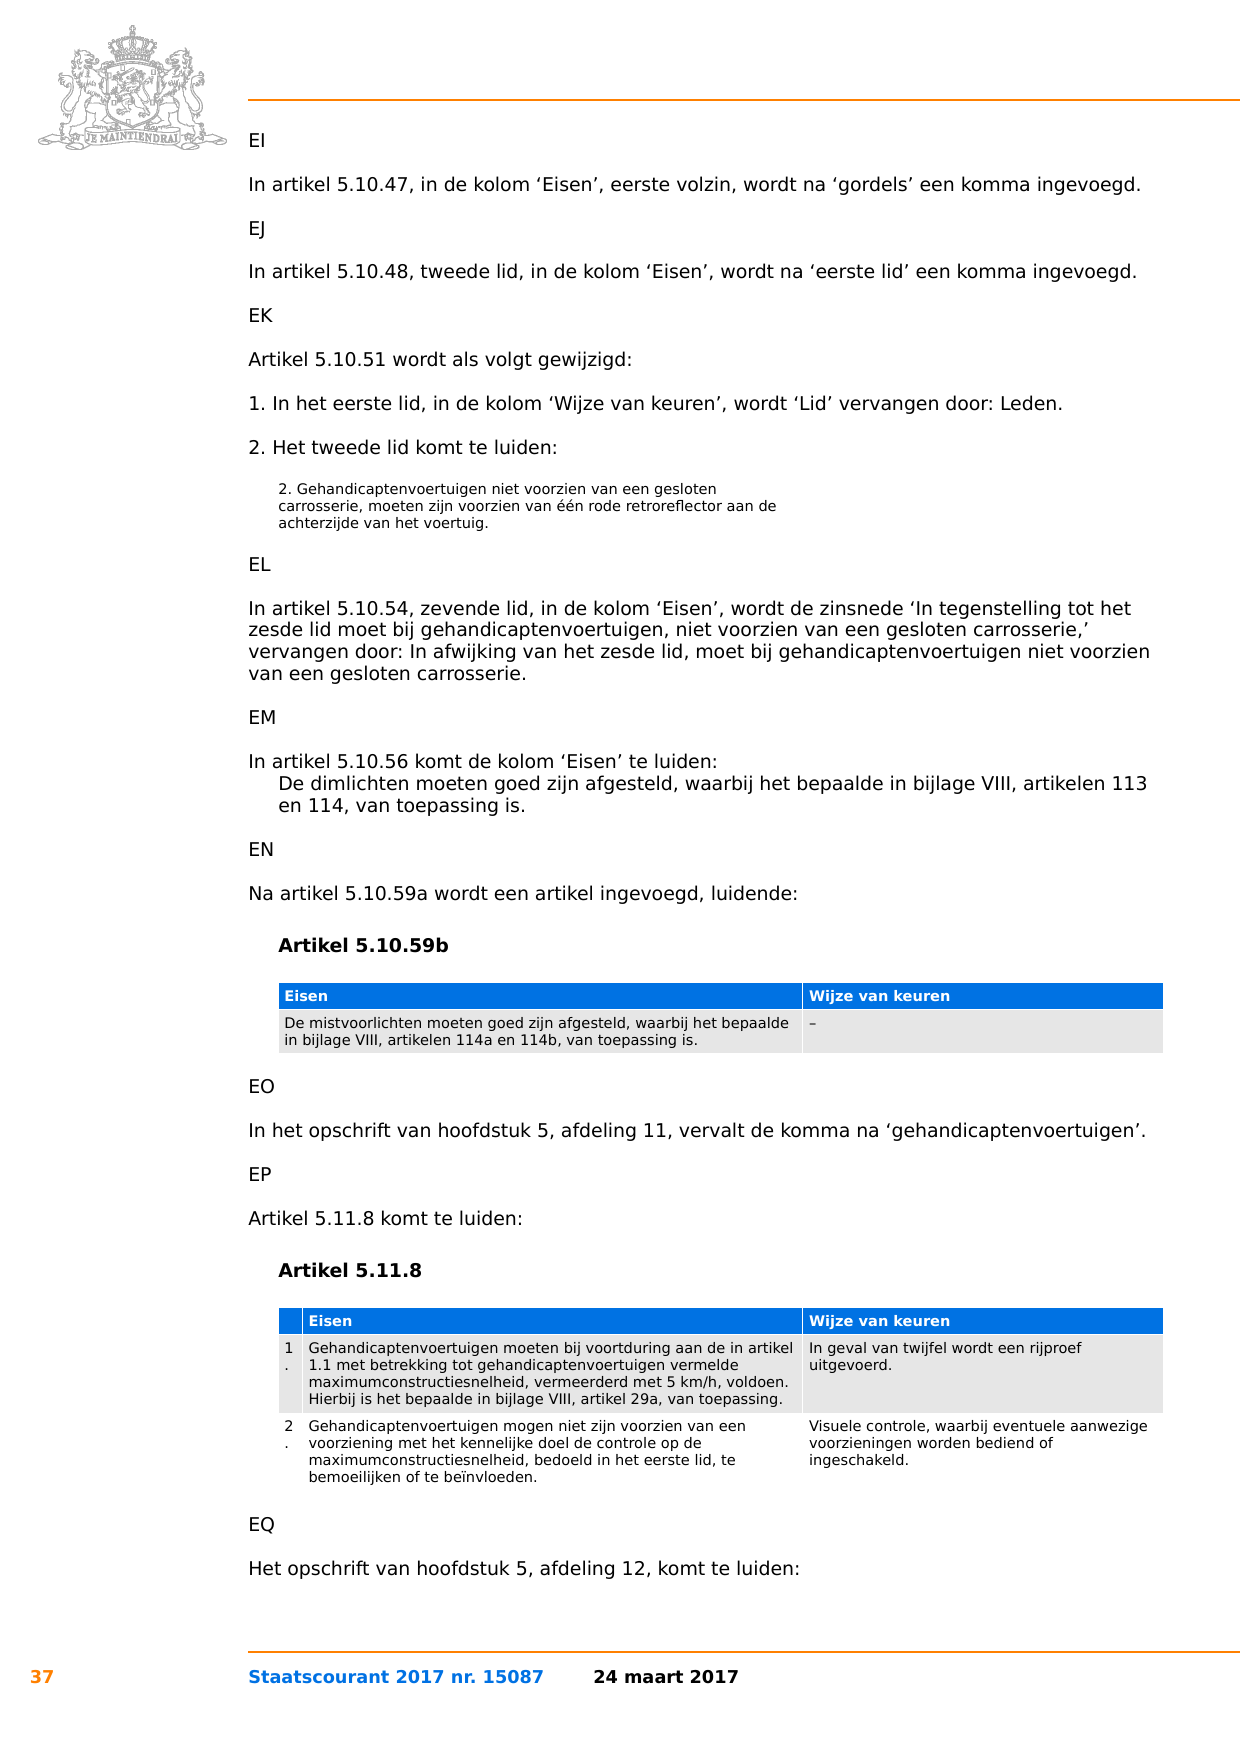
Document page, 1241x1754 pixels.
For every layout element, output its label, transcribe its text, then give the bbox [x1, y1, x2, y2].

text Artikel 5.10.51 wordt als volgt gewijzigd: [248, 349, 1163, 371]
text Na artikel 5.10.59a wordt een artikel ingevoegd, luidende: [248, 883, 1163, 905]
text In artikel 5.10.48, tweede lid, in de kolom ‘Eisen’, wordt na ‘eerste lid’ een komma ingevoegd. [248, 261, 1163, 283]
table_cell De mistvoorlichten moeten goed zijn afgesteld, waarbij het bepaalde in bijlage VIII, artikelen 114a en 114b, van toepassing is. [279, 1010, 802, 1053]
text 2. Het tweede lid komt te luiden: [248, 437, 1163, 459]
table_cell In geval van twijfel wordt een rijproef uitgevoerd. [803, 1335, 1163, 1413]
text EM [248, 707, 1163, 729]
table_cell Visuele controle, waarbij eventuele aanwezige voorzieningen worden bediend of ingeschakeld. [803, 1414, 1163, 1491]
text De dimlichten moeten goed zijn afgesteld, waarbij het bepaalde in bijlage VIII, artikelen 113 en 114, van toepassing is. [278, 773, 1163, 817]
text In artikel 5.10.47, in de kolom ‘Eisen’, eerste volzin, wordt na ‘gordels’ een komma ingevoegd. [248, 174, 1163, 196]
text 1. In het eerste lid, in de kolom ‘Wijze van keuren’, wordt ‘Lid’ vervangen door: Leden. [248, 393, 1163, 415]
table_header Eisen [303, 1308, 802, 1334]
subtitle Artikel 5.10.59b [278, 935, 1163, 957]
text EI [248, 130, 1163, 152]
table_cell – [803, 1010, 1163, 1053]
text EK [248, 305, 1163, 327]
text EL [248, 553, 1163, 576]
text EO [248, 1076, 1163, 1098]
table_header Wijze van keuren [803, 1308, 1163, 1334]
text In artikel 5.10.54, zevende lid, in de kolom ‘Eisen’, wordt de zinsnede ‘In tegenstelling tot het zesde lid moet bij gehandicaptenvoertuigen, niet voorzien van een gesloten carrosserie,’ vervangen door: In afwijking van het zesde lid, moet bij gehandicaptenvoertuigen niet voorzien van een gesloten carrosserie. [248, 597, 1163, 685]
table_header Eisen [279, 983, 802, 1009]
table_header Wijze van keuren [803, 983, 1163, 1009]
table_header 2. Gehandicaptenvoertuigen niet voorzien van een gesloten carrosserie, moeten zijn voorzien van één rode retroreflector aan de achterzijde van het voertuig. [278, 481, 803, 532]
text EP [248, 1164, 1163, 1186]
text In artikel 5.10.56 komt de kolom ‘Eisen’ te luiden: [248, 751, 1163, 773]
table_cell Gehandicaptenvoertuigen mogen niet zijn voorzien van een voorziening met het kennelijke doel de controle op de maximumconstructiesnelheid, bedoeld in het eerste lid, te bemoeilijken of te beïnvloeden. [303, 1414, 802, 1491]
text EJ [248, 218, 1163, 239]
text EN [248, 839, 1163, 861]
table_cell Gehandicaptenvoertuigen moeten bij voortduring aan de in artikel 1.1 met betrekking tot gehandicaptenvoertuigen vermelde maximumconstructiesnelheid, vermeerderd met 5 km/h, voldoen. Hierbij is het bepaalde in bijlage VIII, artikel 29a, van toepassing. [303, 1335, 802, 1413]
table_cell 2. [279, 1414, 302, 1491]
subtitle Artikel 5.11.8 [278, 1260, 1163, 1282]
text In het opschrift van hoofdstuk 5, afdeling 11, vervalt de komma na ‘gehandicaptenvoertuigen’. [248, 1120, 1163, 1142]
picture [38, 25, 227, 150]
text EQ [248, 1514, 1163, 1536]
table_cell 1. [279, 1335, 302, 1413]
text Het opschrift van hoofdstuk 5, afdeling 12, komt te luiden: [248, 1558, 1163, 1580]
table_header [803, 481, 1163, 532]
table_header [279, 1308, 302, 1334]
text Artikel 5.11.8 komt te luiden: [248, 1208, 1163, 1230]
